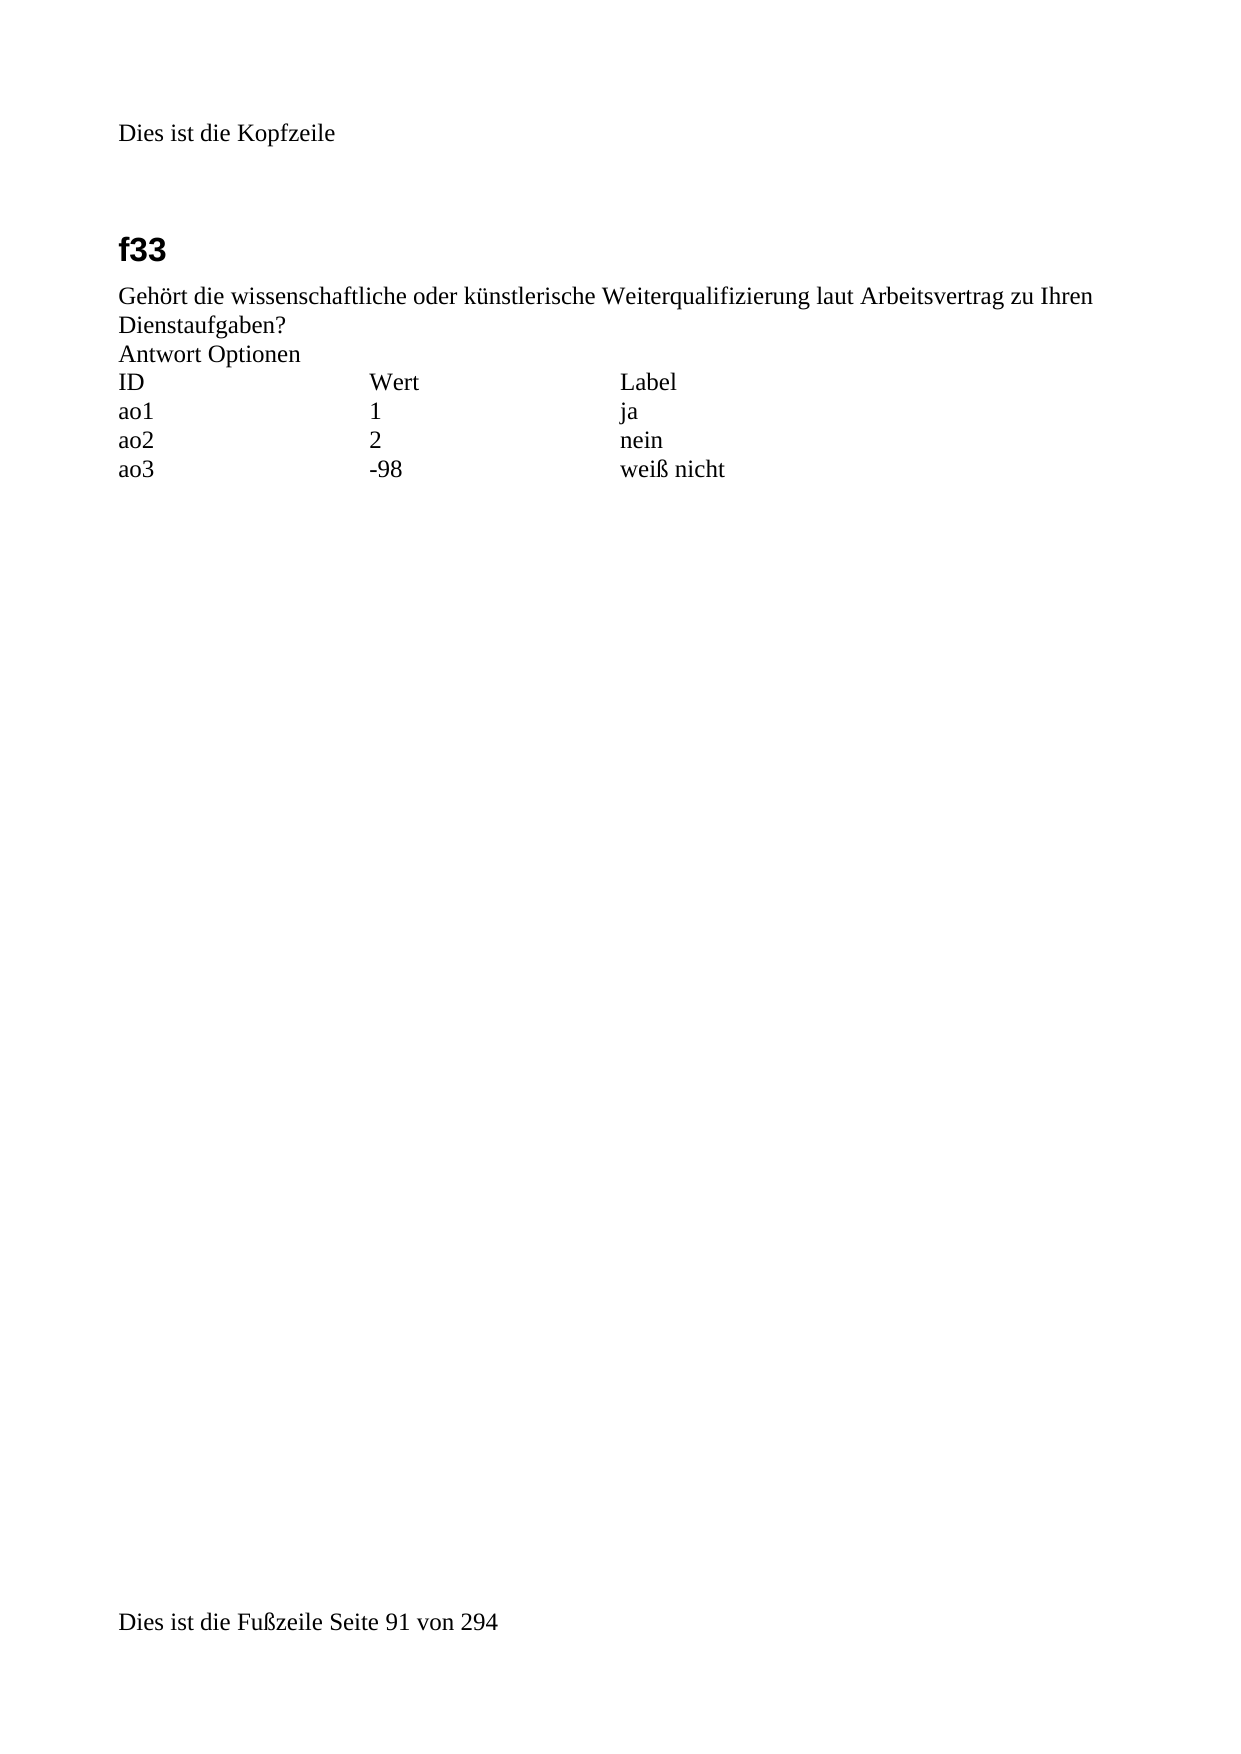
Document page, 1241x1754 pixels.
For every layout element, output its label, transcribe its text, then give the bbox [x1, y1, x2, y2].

table_cell ja [620, 396, 871, 425]
table_header Label [620, 368, 871, 396]
subtitle f33 [118, 230, 1122, 269]
table_cell 1 [369, 396, 620, 425]
table_cell ao2 [118, 425, 369, 454]
table_cell ao3 [118, 454, 369, 482]
text Antwort Optionen [118, 339, 1122, 367]
table_cell 2 [369, 425, 620, 454]
table_cell nein [620, 425, 871, 454]
table_cell weiß nicht [620, 454, 871, 482]
table_cell -98 [369, 454, 620, 482]
table_header Wert [369, 368, 620, 396]
text Gehört die wissenschaftliche oder künstlerische Weiterqualifizierung laut Arbeitsvertrag zu Ihren Dienstaufgaben? [118, 281, 1122, 339]
table_cell ao1 [118, 396, 369, 425]
table_header ID [118, 368, 369, 396]
